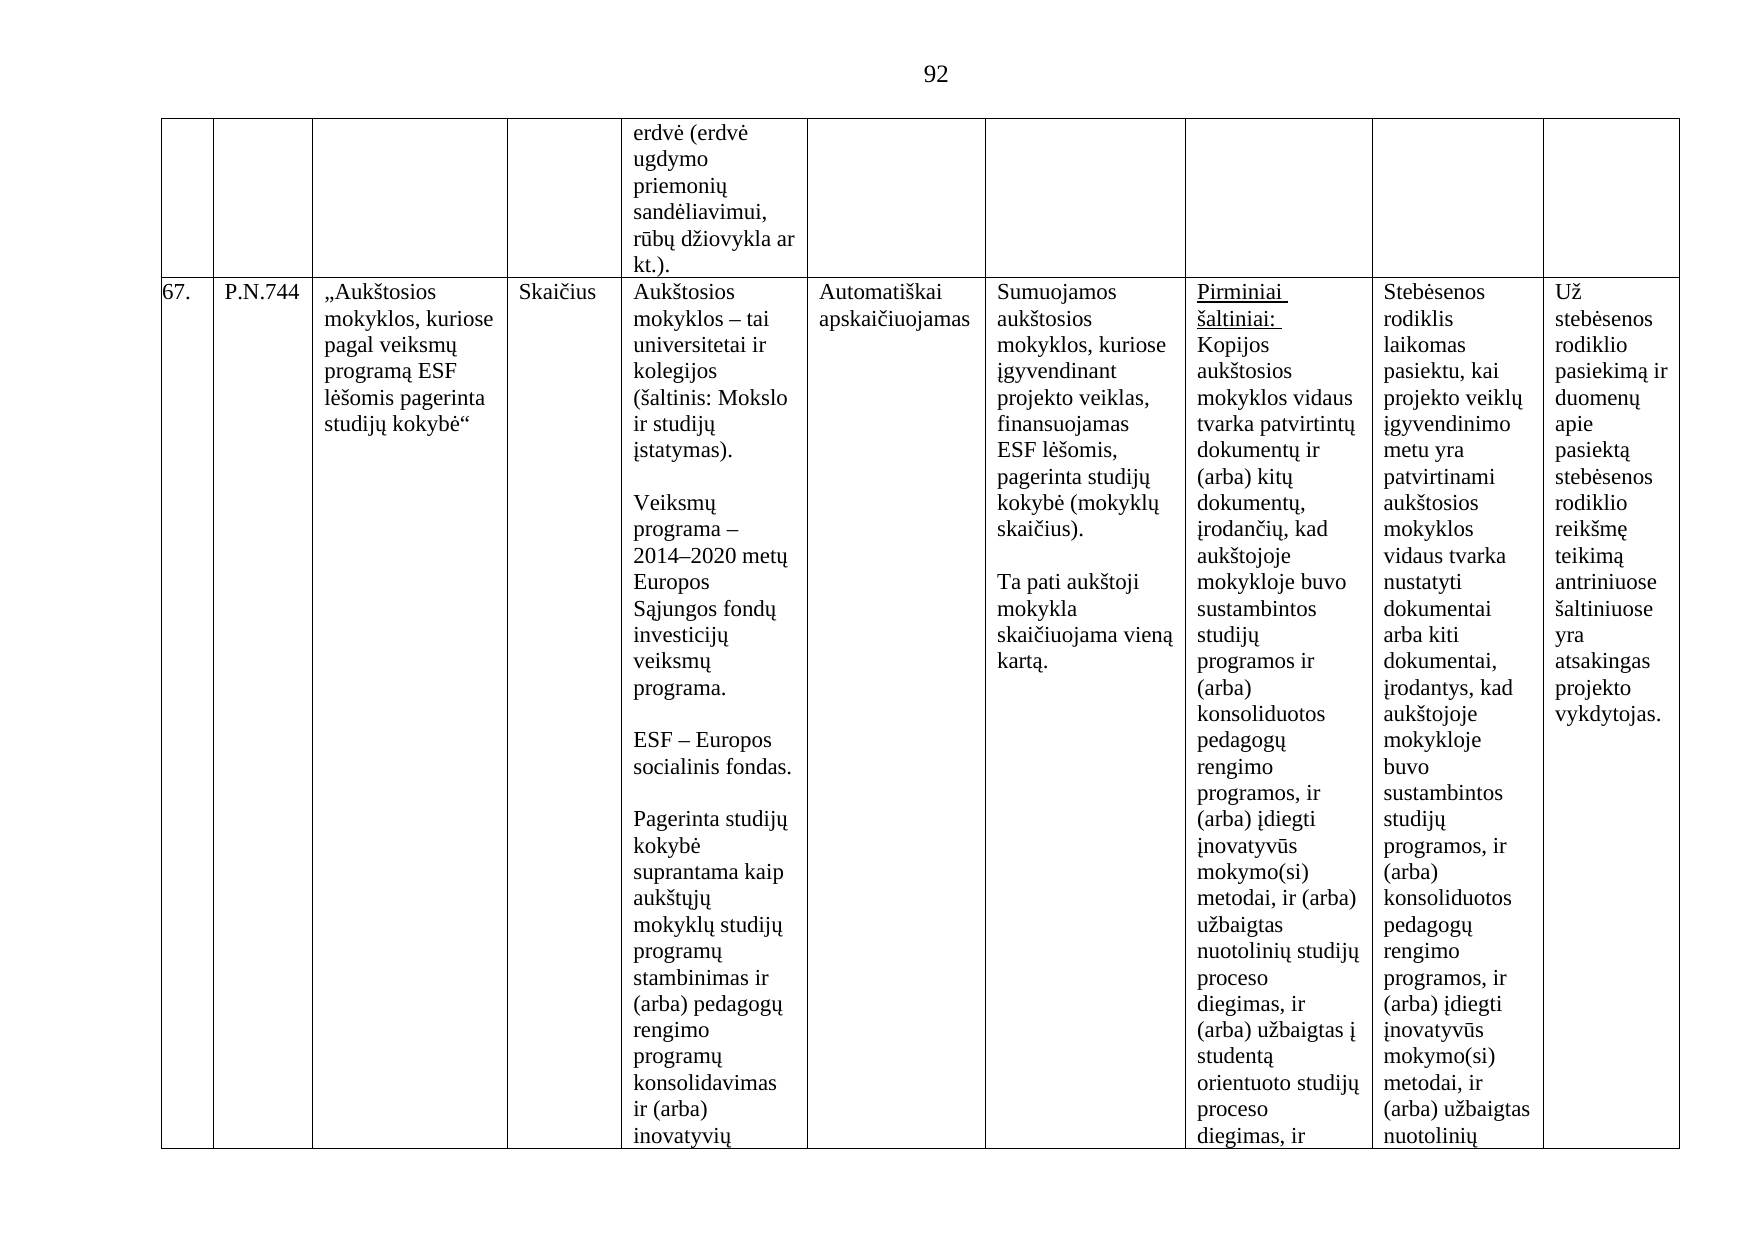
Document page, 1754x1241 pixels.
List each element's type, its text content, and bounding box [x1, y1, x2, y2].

table_cell „Aukštosios mokyklos, kuriose pagal veiksmų programą ESF lėšomis pagerinta studijų kokybė“ [313, 278, 507, 1148]
table_cell [1373, 119, 1543, 277]
table_cell [986, 119, 1185, 277]
table_cell [808, 119, 985, 277]
table_cell [162, 119, 213, 277]
table_cell [313, 119, 507, 277]
table_cell Aukštosios mokyklos – tai universitetai ir kolegijos (šaltinis: Mokslo ir studijų įstatymas). Veiksmų programa – 2014–2020 metų Europos Sąjungos fondų investicijų veiksmų programa. ESF – Europos socialinis fondas. Pagerinta studijų kokybė suprantama kaip aukštųjų mokyklų studijų programų stambinimas ir (arba) pedagogų rengimo programų konsolidavimas ir (arba) inovatyvių [622, 278, 807, 1148]
table_cell [508, 119, 621, 277]
table_cell Automatiškai apskaičiuojamas [808, 278, 985, 1148]
table_cell Už stebėsenos rodiklio pasiekimą ir duomenų apie pasiektą stebėsenos rodiklio reikšmę teikimą antriniuose šaltiniuose yra atsakingas projekto vykdytojas. [1544, 278, 1679, 1148]
table_cell Skaičius [508, 278, 621, 1148]
table_cell [214, 119, 312, 277]
table_cell erdvė (erdvė ugdymo priemonių sandėliavimui, rūbų džiovykla ar kt.). [622, 119, 807, 277]
table_cell 67. [162, 278, 213, 1148]
table_cell [1544, 119, 1679, 277]
table_cell Stebėsenos rodiklis laikomas pasiektu, kai projekto veiklų įgyvendinimo metu yra patvirtinami aukštosios mokyklos vidaus tvarka nustatyti dokumentai arba kiti dokumentai, įrodantys, kad aukštojoje mokykloje buvo sustambintos studijų programos, ir (arba) konsoliduotos pedagogų rengimo programos, ir (arba) įdiegti įnovatyvūs mokymo(si) metodai, ir (arba) užbaigtas nuotolinių [1373, 278, 1543, 1148]
table_cell P.N.744 [214, 278, 312, 1148]
table_cell Sumuojamos aukštosios mokyklos, kuriose įgyvendinant projekto veiklas, finansuojamas ESF lėšomis, pagerinta studijų kokybė (mokyklų skaičius). Ta pati aukštoji mokykla skaičiuojama vieną kartą. [986, 278, 1185, 1148]
table_cell Pirminiai šaltiniai: Kopijos aukštosios mokyklos vidaus tvarka patvirtintų dokumentų ir (arba) kitų dokumentų, įrodančių, kad aukštojoje mokykloje buvo sustambintos studijų programos ir (arba) konsoliduotos pedagogų rengimo programos, ir (arba) įdiegti įnovatyvūs mokymo(si) metodai, ir (arba) užbaigtas nuotolinių studijų proceso diegimas, ir (arba) užbaigtas į studentą orientuoto studijų proceso diegimas, ir [1186, 278, 1372, 1148]
table_cell [1186, 119, 1372, 277]
